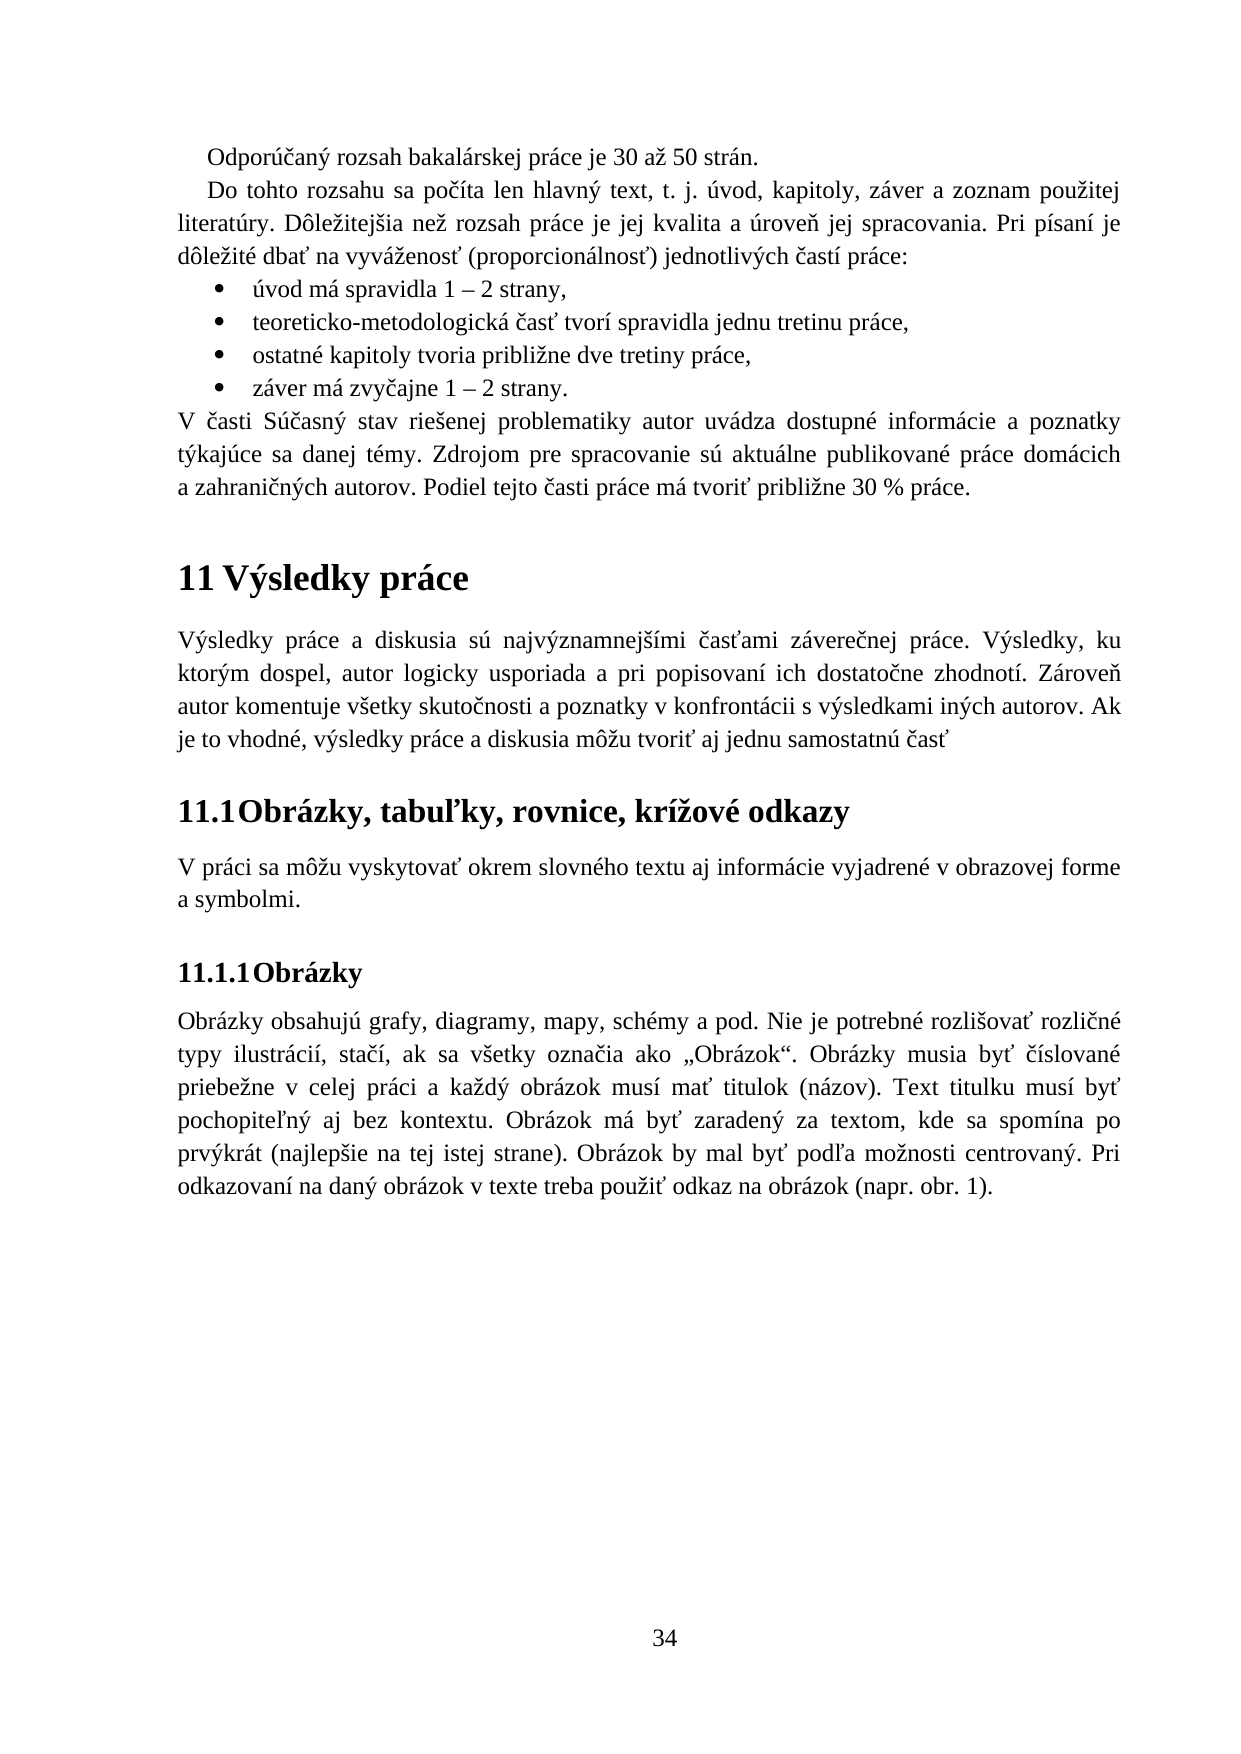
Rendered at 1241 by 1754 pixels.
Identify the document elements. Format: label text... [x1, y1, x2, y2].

list ostatné kapitoly tvoria približne dve tretiny práce, [215, 340, 1122, 369]
text Odporúčaný rozsah bakalárskej práce je 30 až 50 strán. [177, 142, 1122, 171]
text Obrázky obsahujú grafy, diagramy, mapy, schémy a pod. Nie je potrebné rozlišovať rozličné typy ilustrácií, stačí, ak sa všetky označia ako „Obrázok“. Obrázky musia byť číslované priebežne v celej práci a každý obrázok musí mať titulok (názov). Text titulku musí byť pochopiteľný aj bez kontextu. Obrázok má byť zaradený za textom, kde sa spomína po prvýkrát (najlepšie na tej istej strane). Obrázok by mal byť podľa možnosti centrovaný. Pri odkazovaní na daný obrázok v texte treba použiť odkaz na obrázok (napr. obr. 1). [177, 1006, 1122, 1200]
subtitle Obrázky, tabuľky, rovnice, krížové odkazy [177, 791, 1122, 829]
text V práci sa môžu vyskytovať okrem slovného textu aj informácie vyjadrené v obrazovej forme a symbolmi. [177, 852, 1122, 913]
list úvod má spravidla 1 – 2 strany, [215, 274, 1122, 303]
list teoreticko-metodologická časť tvorí spravidla jednu tretinu práce, [215, 307, 1122, 336]
subtitle Výsledky práce [177, 555, 1122, 598]
list záver má zvyčajne 1 – 2 strany. [215, 373, 1122, 402]
text Výsledky práce a diskusia sú najvýznamnejšími časťami záverečnej práce. Výsledky, ku ktorým dospel, autor logicky usporiada a pri popisovaní ich dostatočne zhodnotí. Zároveň autor komentuje všetky skutočnosti a poznatky v konfrontácii s výsledkami iných autorov. Ak je to vhodné, výsledky práce a diskusia môžu tvoriť aj jednu samostatnú časť [177, 625, 1122, 753]
text V časti Súčasný stav riešenej problematiky autor uvádza dostupné informácie a poznatky týkajúce sa danej témy. Zdrojom pre spracovanie sú aktuálne publikované práce domácich a zahraničných autorov. Podiel tejto časti práce má tvoriť približne 30 % práce. [177, 406, 1122, 501]
subtitle Obrázky [177, 955, 1122, 989]
text Do tohto rozsahu sa počíta len hlavný text, t. j. úvod, kapitoly, záver a zoznam použitej literatúry. Dôležitejšia než rozsah práce je jej kvalita a úroveň jej spracovania. Pri písaní je dôležité dbať na vyváženosť (proporcionálnosť) jednotlivých častí práce: [177, 175, 1122, 269]
